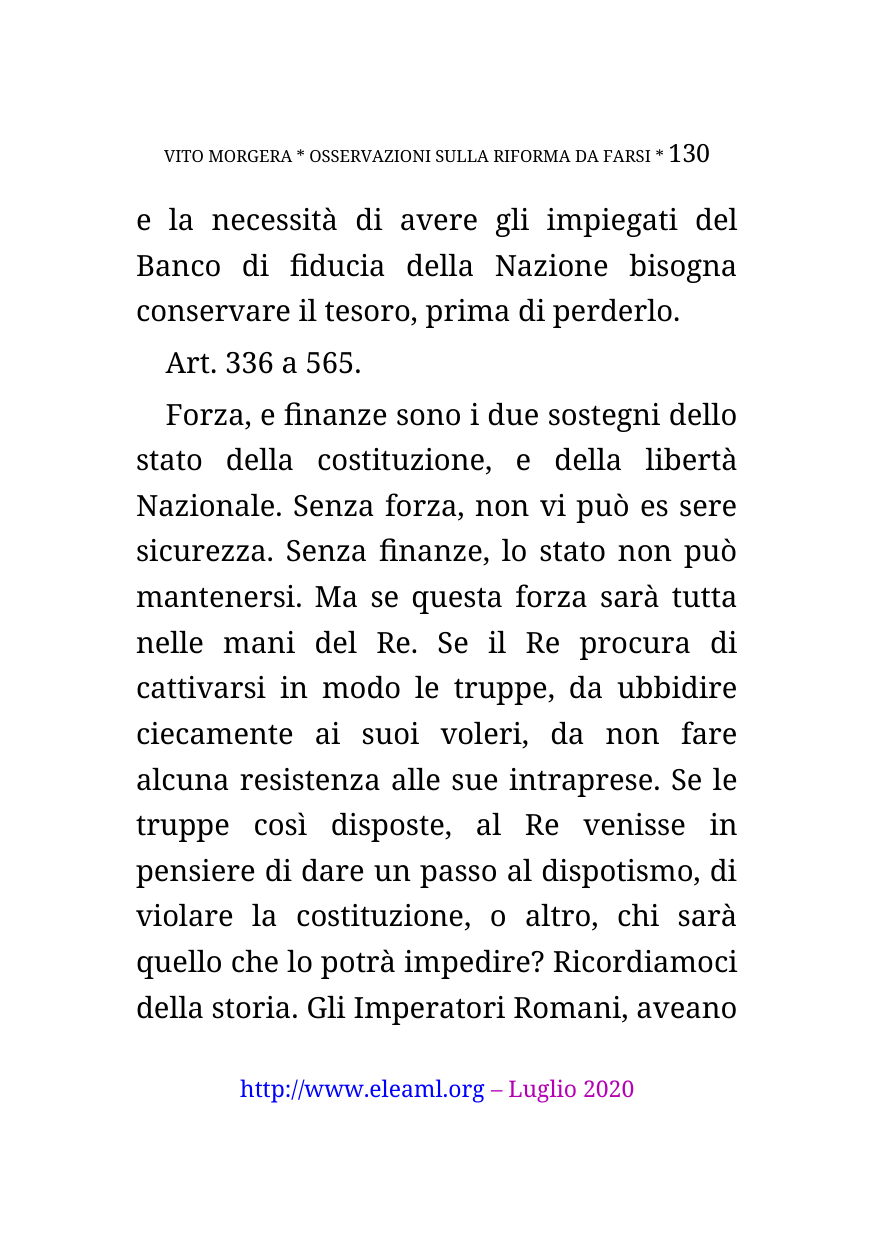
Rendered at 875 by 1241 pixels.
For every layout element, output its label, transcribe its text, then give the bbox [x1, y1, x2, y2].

text Art. 336 a 565. [136, 342, 738, 382]
text Forza, e finanze sono i due sostegni dello stato della costituzione, e della libertà Nazionale. Senza forza, non vi può es sere sicurezza. Senza finanze, lo stato non può mantenersi. Ma se questa forza sarà tutta nelle mani del Re. Se il Re procura di cattivarsi in modo le truppe, da ubbidire ciecamente ai suoi voleri, da non fare alcuna resistenza alle sue intraprese. Se le truppe così disposte, al Re venisse in pensiere di dare un passo al dispotismo, di violare la costituzione, o altro, chi sarà quello che lo potrà impedire? Ricordiamoci della storia. Gli Imperatori Romani, aveano [136, 394, 738, 1027]
text e la necessità di avere gli impiegati del Banco di fiducia della Nazione bisogna conservare il tesoro, prima di perderlo. [136, 199, 738, 330]
